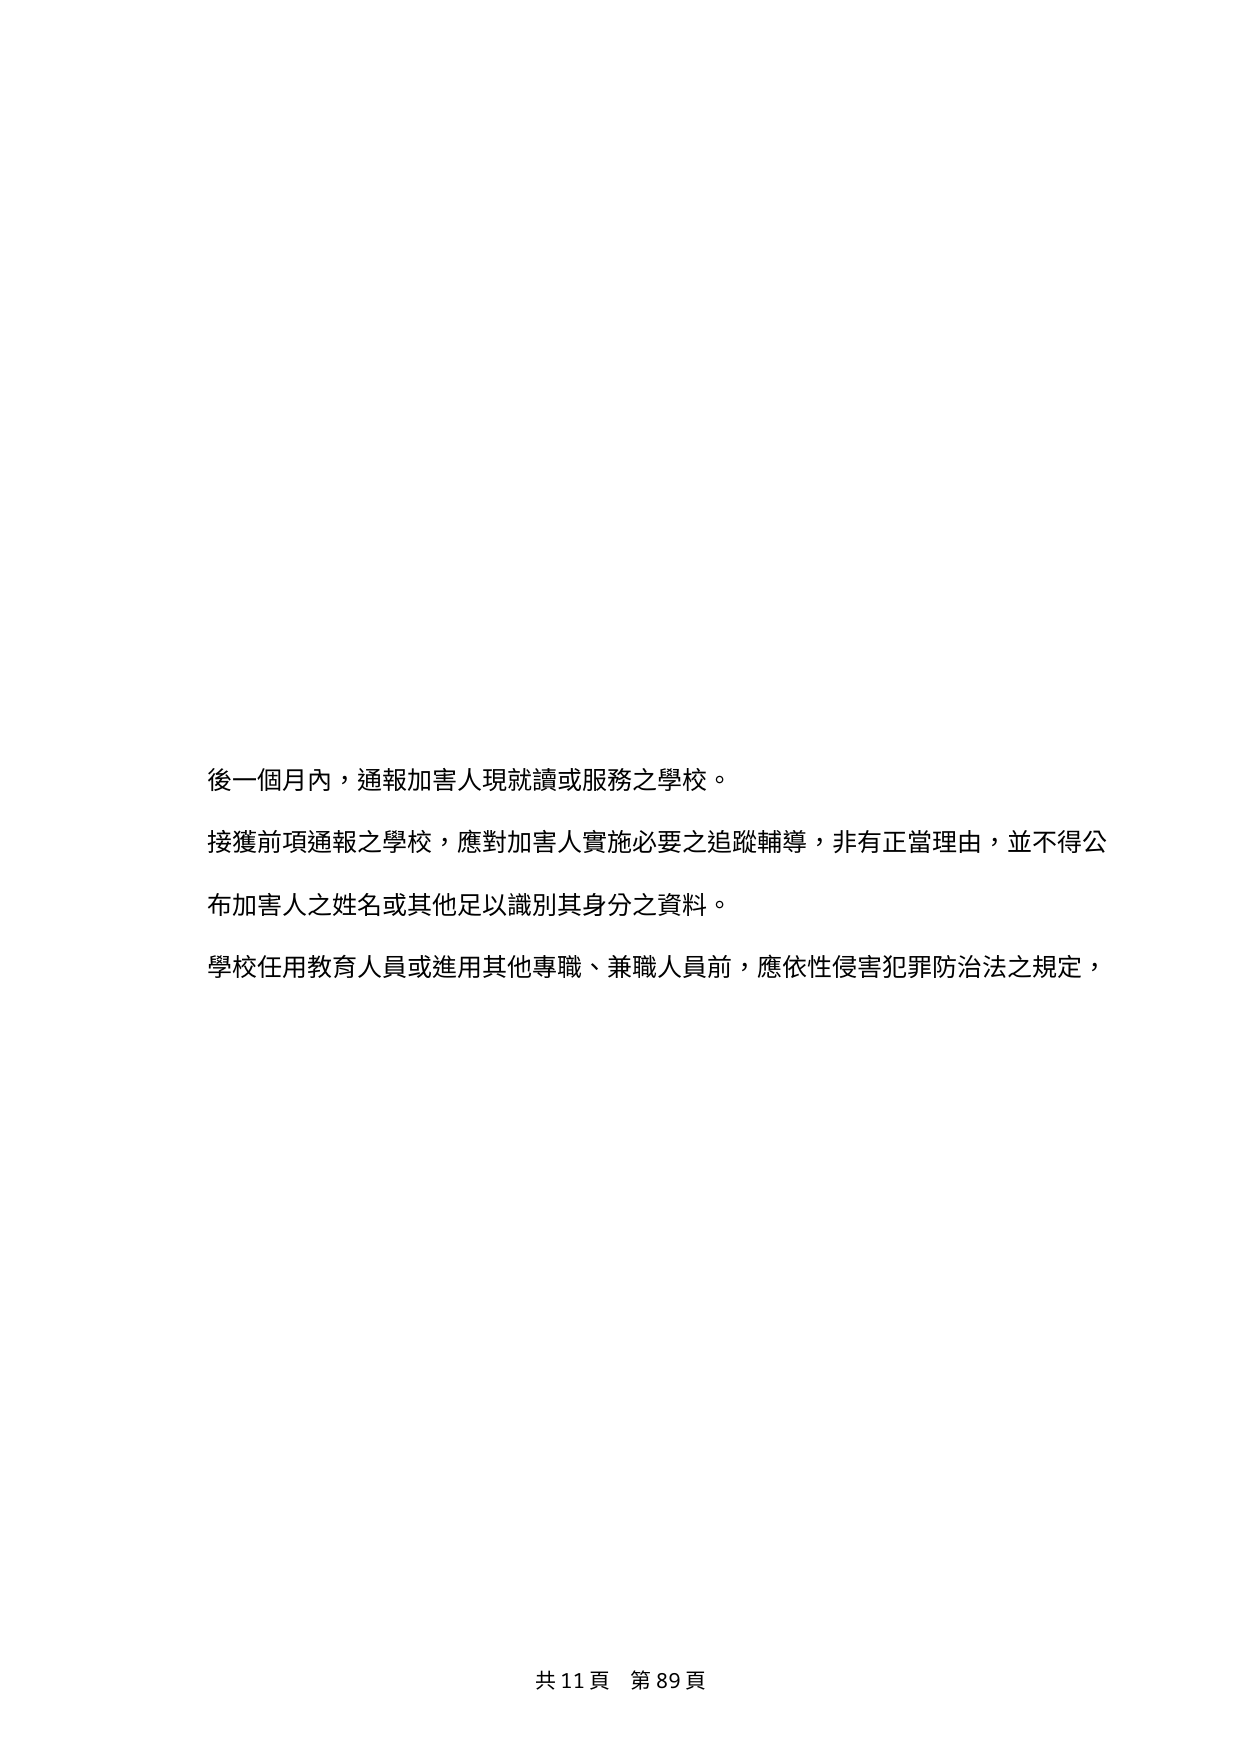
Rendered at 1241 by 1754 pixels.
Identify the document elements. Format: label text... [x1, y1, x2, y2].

text 學校任用教育人員或進用其他專職、兼職人員前，應依性侵害犯罪防治法之規定， [118, 924, 1122, 987]
text 後一個月內，通報加害人現就讀或服務之學校。 [118, 737, 1122, 799]
text 布加害人之姓名或其他足以識別其身分之資料。 [118, 862, 1122, 924]
text 接獲前項通報之學校，應對加害人實施必要之追蹤輔導，非有正當理由，並不得公 [118, 799, 1122, 862]
